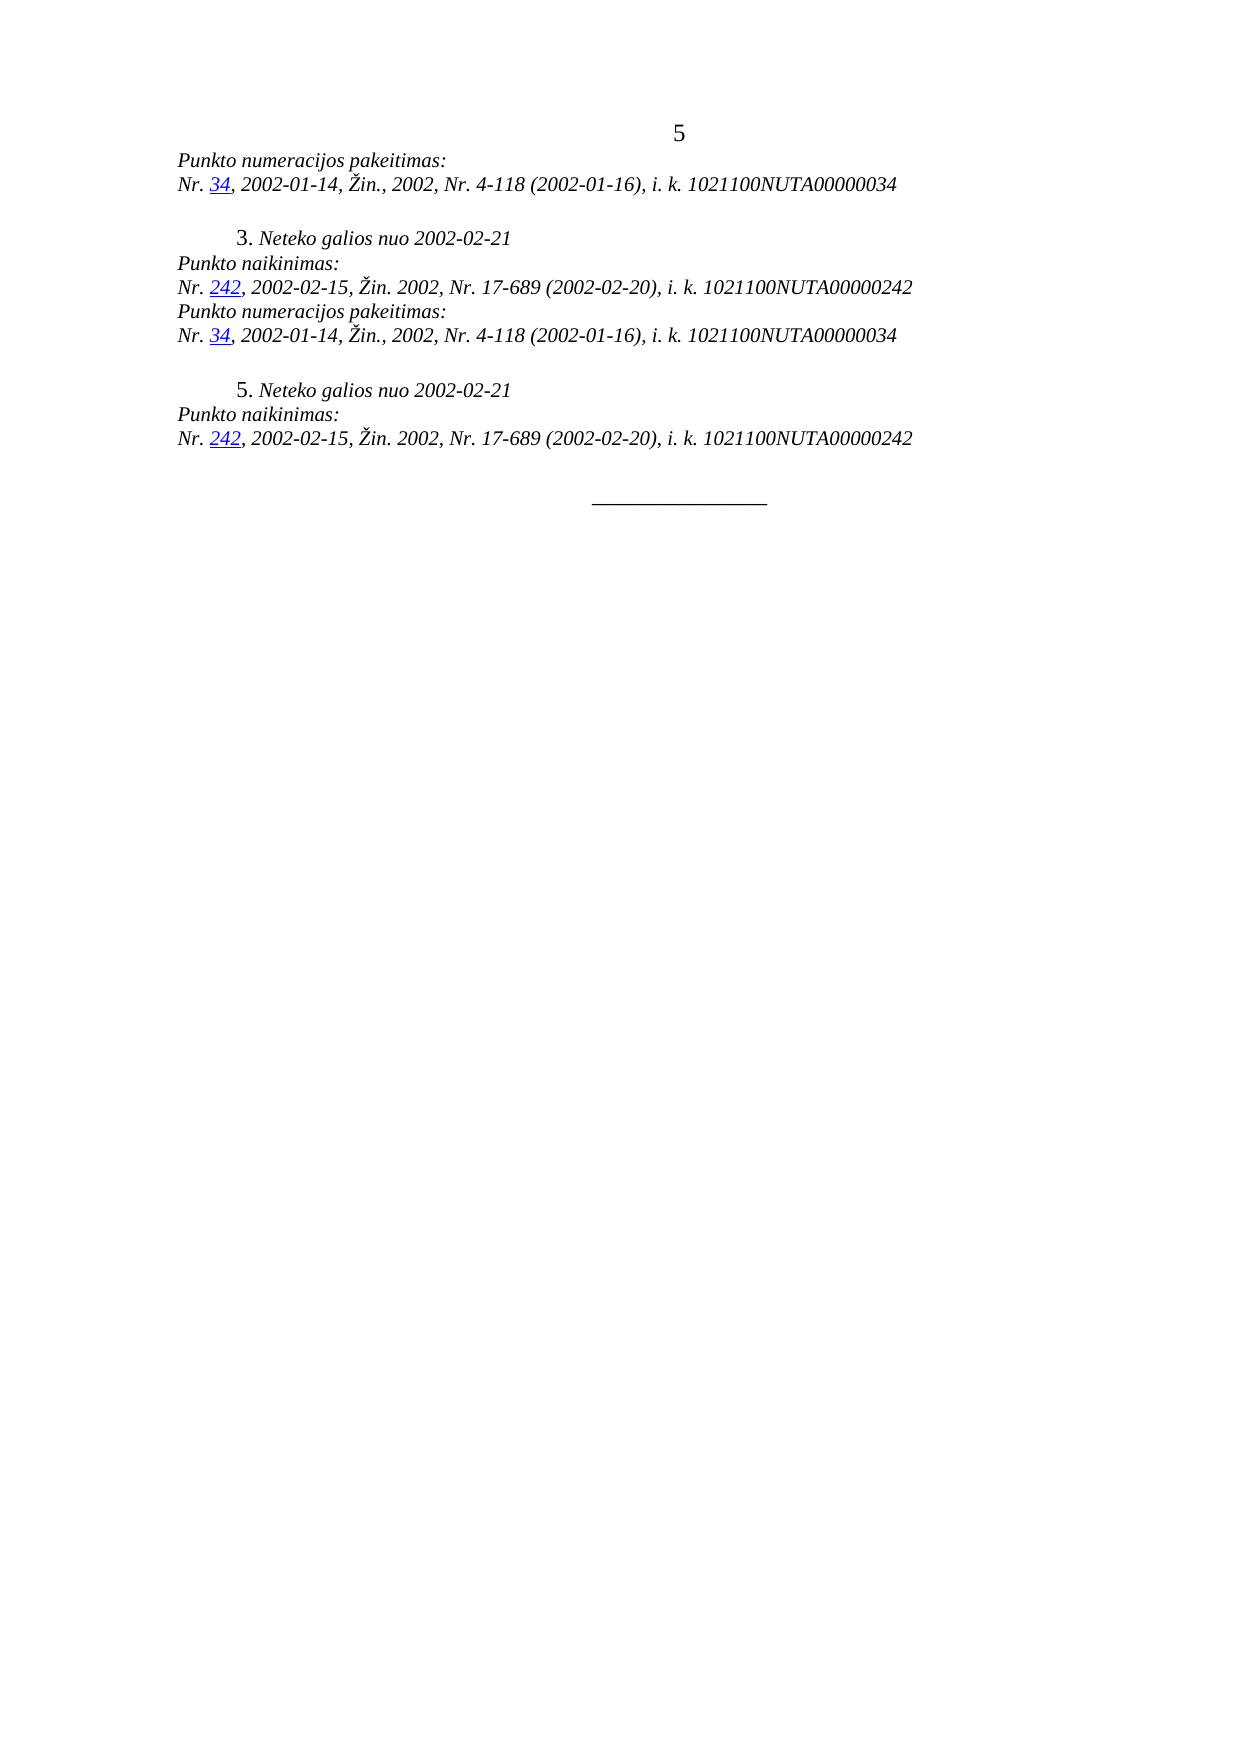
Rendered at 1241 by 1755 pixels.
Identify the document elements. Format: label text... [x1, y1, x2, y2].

text Nr. 242, 2002-02-15, Žin. 2002, Nr. 17-689 (2002-02-20), i. k. 1021100NUTA00000242 [177, 275, 1181, 299]
text ______________ [177, 479, 1181, 508]
text Punkto naikinimas: [177, 251, 1181, 275]
text Punkto numeracijos pakeitimas: [177, 299, 1181, 323]
text Punkto numeracijos pakeitimas: [177, 148, 1181, 172]
text Nr. 34, 2002-01-14, Žin., 2002, Nr. 4-118 (2002-01-16), i. k. 1021100NUTA00000034 [177, 323, 1181, 347]
text Nr. 242, 2002-02-15, Žin. 2002, Nr. 17-689 (2002-02-20), i. k. 1021100NUTA00000242 [177, 426, 1181, 450]
text 5. Neteko galios nuo 2002-02-21 [177, 376, 1181, 402]
text Punkto naikinimas: [177, 402, 1181, 426]
text Nr. 34, 2002-01-14, Žin., 2002, Nr. 4-118 (2002-01-16), i. k. 1021100NUTA00000034 [177, 172, 1181, 196]
text 3. Neteko galios nuo 2002-02-21 [177, 224, 1181, 251]
